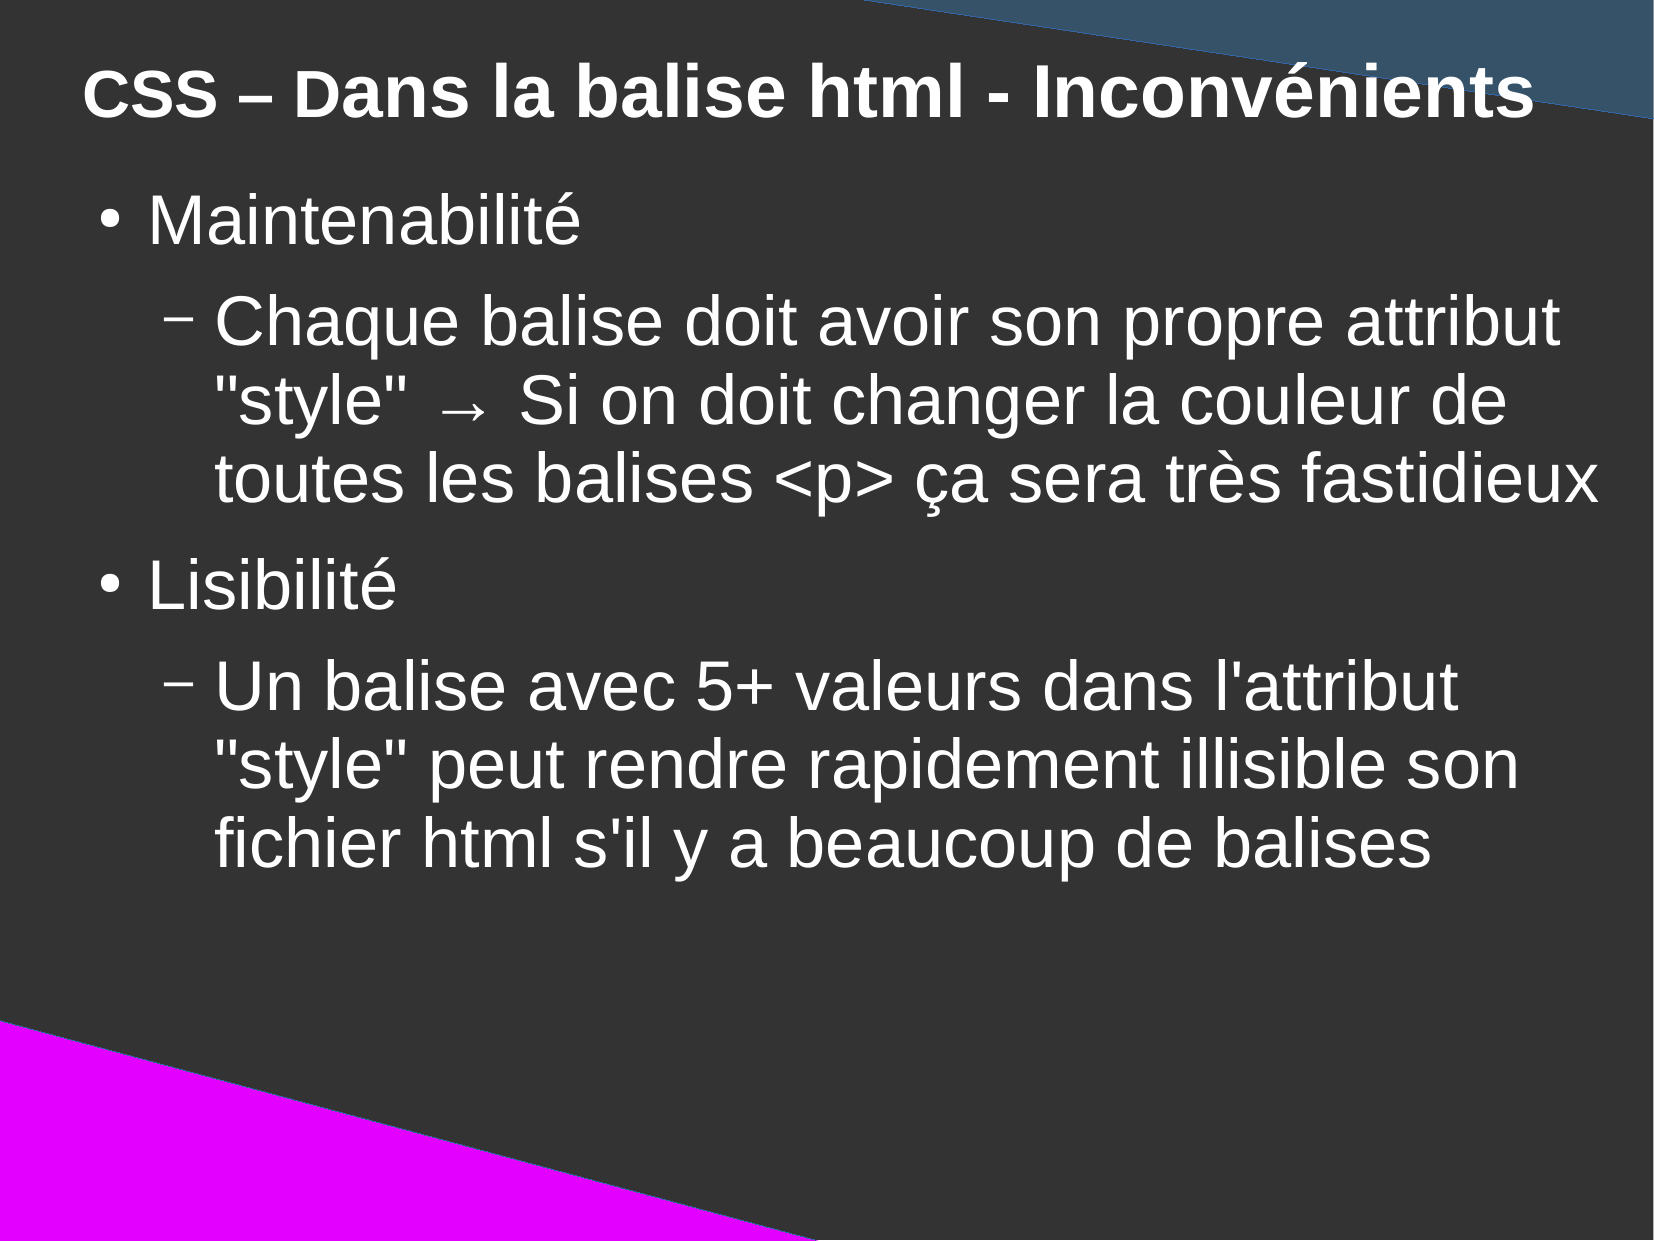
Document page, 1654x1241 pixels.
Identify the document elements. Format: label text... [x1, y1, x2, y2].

text_box [864, 0, 1654, 119]
text_box [0, 1020, 819, 1241]
list Maintenabilité Chaque balise doit avoir son propre attribut "style" → Si on doit changer la couleur de toutes les balises <p> ça sera très fastidieux Lisibilité Un balise avec 5+ valeurs dans l'attribut "style" peut rendre rapidement illisible son fichier html s'il y a beaucoup de balises [80, 180, 1605, 945]
title CSS – Dans la balise html - Inconvénients [82, 49, 1571, 176]
